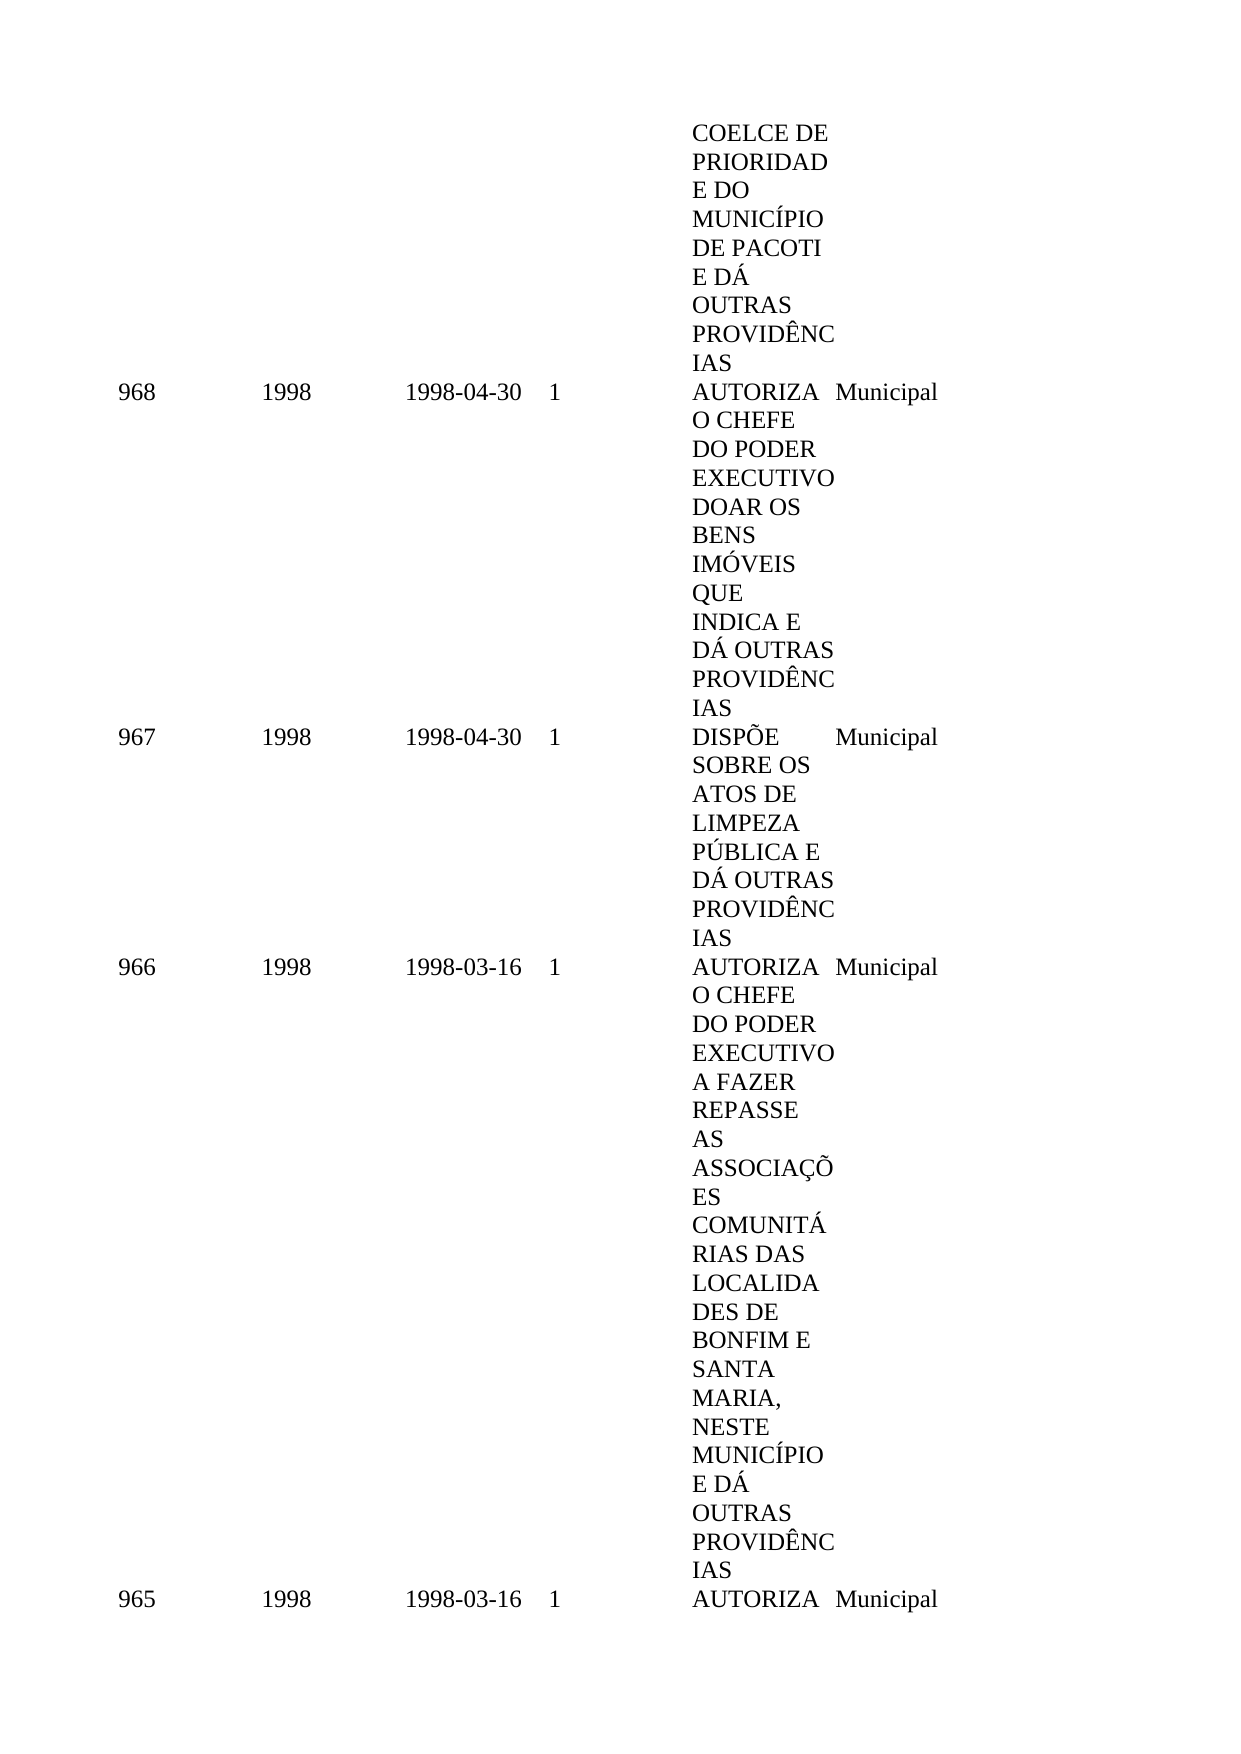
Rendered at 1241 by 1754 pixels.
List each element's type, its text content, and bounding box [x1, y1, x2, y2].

table_cell Municipal [835, 377, 979, 722]
table_cell [979, 952, 1122, 1584]
table_cell COELCE DE PRIORIDADE DO MUNICÍPIO DE PACOTI E DÁ OUTRAS PROVIDÊNCIAS [692, 118, 835, 377]
table_cell [835, 118, 979, 377]
table_cell [405, 118, 548, 377]
table_cell 1998-04-30 [405, 722, 548, 952]
table_cell Municipal [835, 1584, 979, 1613]
table_cell 1998 [261, 377, 405, 722]
table_cell AUTORIZA [692, 1584, 835, 1613]
table_cell 1998 [261, 1584, 405, 1613]
table_cell 1 [548, 952, 692, 1584]
table_cell AUTORIZA O CHEFE DO PODER EXECUTIVO DOAR OS BENS IMÓVEIS QUE INDICA E DÁ OUTRAS PROVIDÊNCIAS [692, 377, 835, 722]
table_cell 1998-03-16 [405, 952, 548, 1584]
table_cell 1998-03-16 [405, 1584, 548, 1613]
table_cell 1 [548, 722, 692, 952]
table_cell 1998 [261, 952, 405, 1584]
table_cell 1998-04-30 [405, 377, 548, 722]
table_cell [979, 722, 1122, 952]
table_cell DISPÕE SOBRE OS ATOS DE LIMPEZA PÚBLICA E DÁ OUTRAS PROVIDÊNCIAS [692, 722, 835, 952]
table_cell 1998 [261, 722, 405, 952]
table_cell Municipal [835, 952, 979, 1584]
table_cell 1 [548, 377, 692, 722]
table_cell 965 [118, 1584, 261, 1613]
table_cell 967 [118, 722, 261, 952]
table_cell Municipal [835, 722, 979, 952]
table_cell 966 [118, 952, 261, 1584]
table_cell 968 [118, 377, 261, 722]
table_cell 1 [548, 1584, 692, 1613]
table_cell [261, 118, 405, 377]
table_cell AUTORIZA O CHEFE DO PODER EXECUTIVO A FAZER REPASSE AS ASSOCIAÇÕES COMUNITÁRIAS DAS LOCALIDADES DE BONFIM E SANTA MARIA, NESTE MUNICÍPIO E DÁ OUTRAS PROVIDÊNCIAS [692, 952, 835, 1584]
table_cell [979, 1584, 1122, 1613]
table_cell [979, 377, 1122, 722]
table_cell [118, 118, 261, 377]
table_cell [979, 118, 1122, 377]
table_cell [548, 118, 692, 377]
